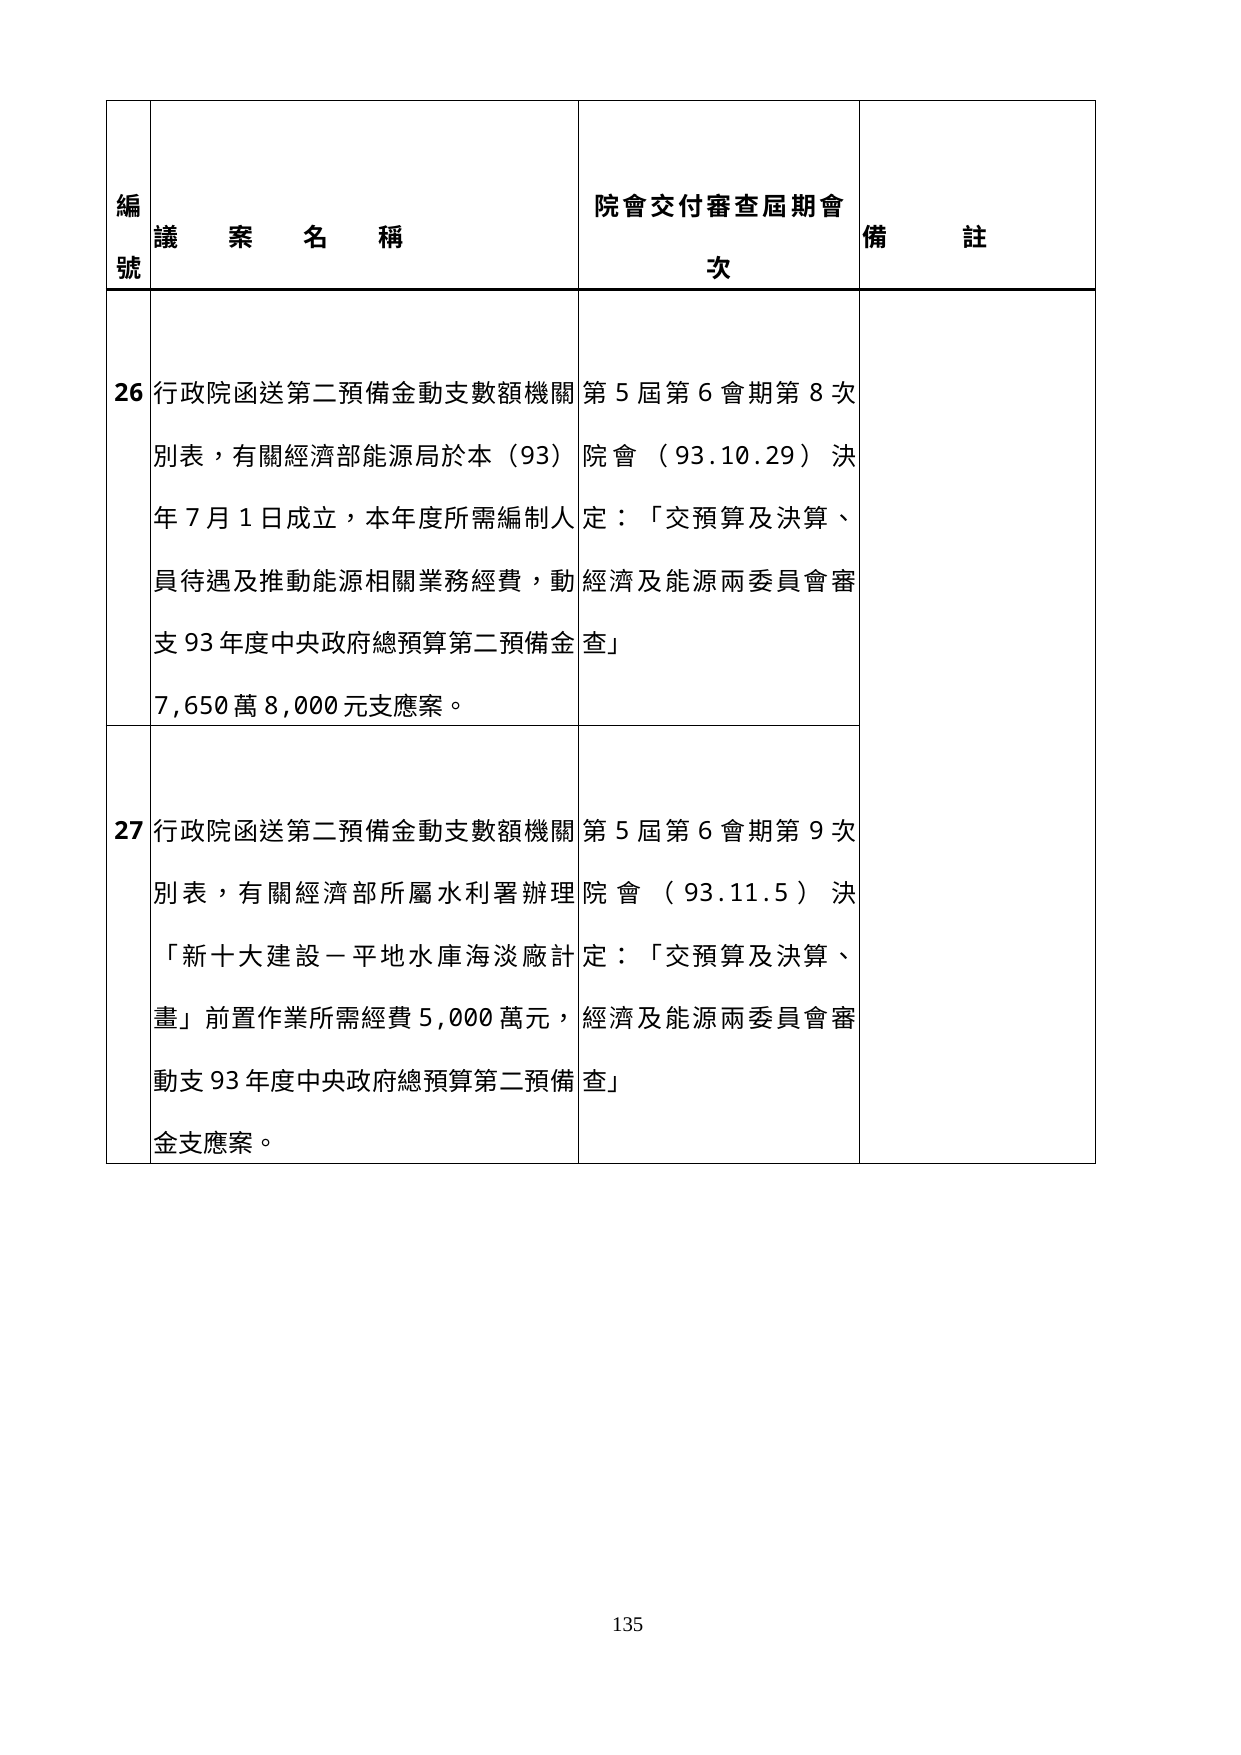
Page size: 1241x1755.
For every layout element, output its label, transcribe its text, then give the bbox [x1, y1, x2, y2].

table_cell [107, 291, 150, 725]
table_header 議 案 名 稱 [151, 101, 578, 288]
table_cell 行政院函送第二預備金動支數額機關別表，有關經濟部能源局於本（93）年7月1日成立，本年度所需編制人員待遇及推動能源相關業務經費，動支93年度中央政府總預算第二預備金7,650萬8,000元支應案。 [151, 291, 578, 725]
table_cell 第5屆第6會期第8次院會（93.10.29）決定：「交預算及決算、經濟及能源兩委員會審查」 [579, 291, 859, 725]
table_cell 第5屆第6會期第9次院會（93.11.5）決定：「交預算及決算、經濟及能源兩委員會審查」 [579, 726, 859, 1163]
table_header 編號 [107, 101, 150, 288]
table_header 備 註 [860, 101, 1095, 288]
table_cell [860, 291, 1095, 1163]
table_cell [107, 726, 150, 1163]
table_header 院會交付審查屆期會 次 [579, 101, 859, 288]
table_cell 行政院函送第二預備金動支數額機關別表，有關經濟部所屬水利署辦理「新十大建設－平地水庫海淡廠計畫」前置作業所需經費5,000萬元，動支93年度中央政府總預算第二預備金支應案。 [151, 726, 578, 1163]
